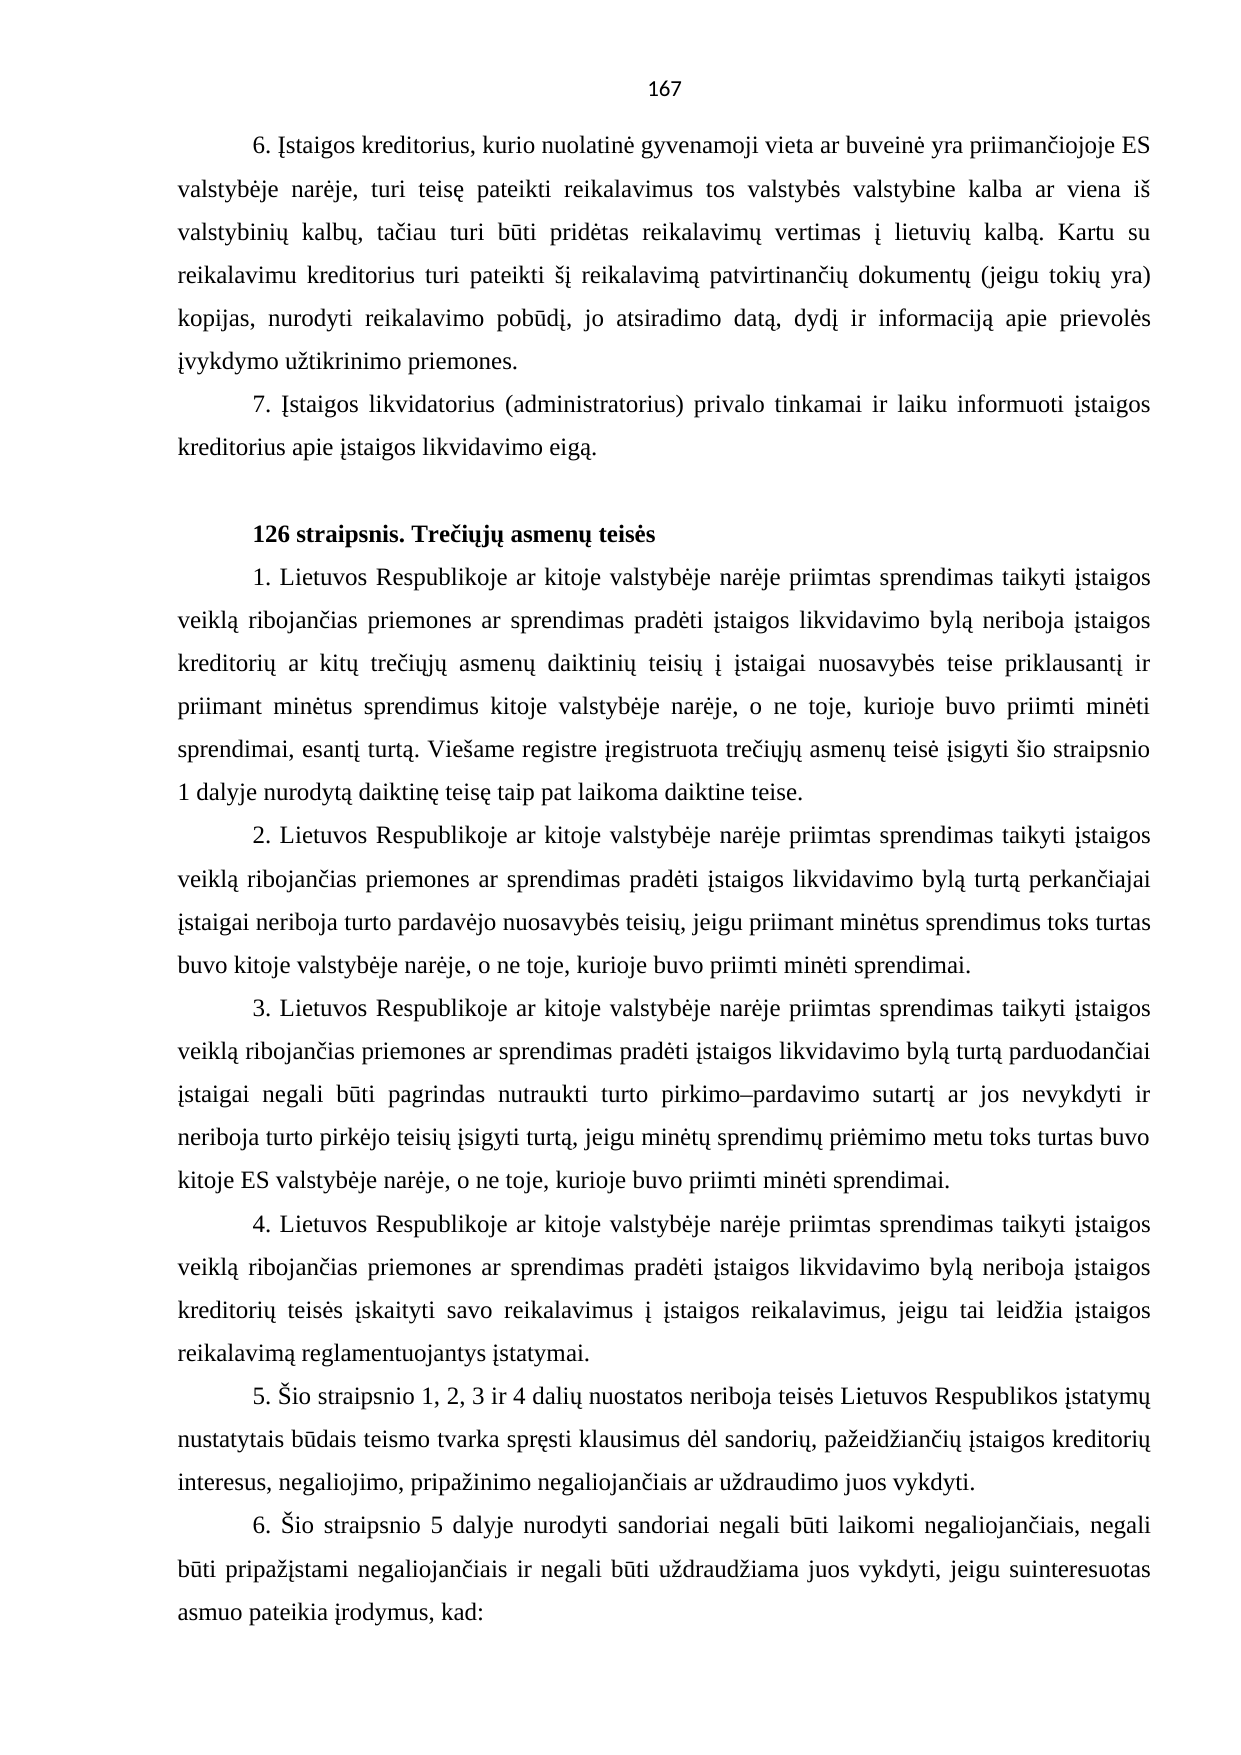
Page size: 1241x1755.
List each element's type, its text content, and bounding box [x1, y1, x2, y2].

text 7. Įstaigos likvidatorius (administratorius) privalo tinkamai ir laiku informuoti įstaigos kreditorius apie įstaigos likvidavimo eigą. [177, 389, 1152, 461]
text 6. Šio straipsnio 5 dalyje nurodyti sandoriai negali būti laikomi negaliojančiais, negali būti pripažįstami negaliojančiais ir negali būti uždraudžiama juos vykdyti, jeigu suinteresuotas asmuo pateikia įrodymus, kad: [177, 1511, 1152, 1626]
text 3. Lietuvos Respublikoje ar kitoje valstybėje narėje priimtas sprendimas taikyti įstaigos veiklą ribojančias priemones ar sprendimas pradėti įstaigos likvidavimo bylą turtą parduodančiai įstaigai negali būti pagrindas nutraukti turto pirkimo–pardavimo sutartį ar jos nevykdyti ir neriboja turto pirkėjo teisių įsigyti turtą, jeigu minėtų sprendimų priėmimo metu toks turtas buvo kitoje ES valstybėje narėje, o ne toje, kurioje buvo priimti minėti sprendimai. [177, 993, 1152, 1194]
text 1. Lietuvos Respublikoje ar kitoje valstybėje narėje priimtas sprendimas taikyti įstaigos veiklą ribojančias priemones ar sprendimas pradėti įstaigos likvidavimo bylą neriboja įstaigos kreditorių ar kitų trečiųjų asmenų daiktinių teisių į įstaigai nuosavybės teise priklausantį ir priimant minėtus sprendimus kitoje valstybėje narėje, o ne toje, kurioje buvo priimti minėti sprendimai, esantį turtą. Viešame registre įregistruota trečiųjų asmenų teisė įsigyti šio straipsnio 1 dalyje nurodytą daiktinę teisę taip pat laikoma daiktine teise. [177, 562, 1152, 806]
text 4. Lietuvos Respublikoje ar kitoje valstybėje narėje priimtas sprendimas taikyti įstaigos veiklą ribojančias priemones ar sprendimas pradėti įstaigos likvidavimo bylą neriboja įstaigos kreditorių teisės įskaityti savo reikalavimus į įstaigos reikalavimus, jeigu tai leidžia įstaigos reikalavimą reglamentuojantys įstatymai. [177, 1209, 1152, 1367]
text 5. Šio straipsnio 1, 2, 3 ir 4 dalių nuostatos neriboja teisės Lietuvos Respublikos įstatymų nustatytais būdais teismo tvarka spręsti klausimus dėl sandorių, pažeidžiančių įstaigos kreditorių interesus, negaliojimo, pripažinimo negaliojančiais ar uždraudimo juos vykdyti. [177, 1381, 1152, 1496]
text 126 straipsnis. Trečiųjų asmenų teisės [177, 519, 1152, 547]
text 6. Įstaigos kreditorius, kurio nuolatinė gyvenamoji vieta ar buveinė yra priimančiojoje ES valstybėje narėje, turi teisę pateikti reikalavimus tos valstybės valstybine kalba ar viena iš valstybinių kalbų, tačiau turi būti pridėtas reikalavimų vertimas į lietuvių kalbą. Kartu su reikalavimu kreditorius turi pateikti šį reikalavimą patvirtinančių dokumentų (jeigu tokių yra) kopijas, nurodyti reikalavimo pobūdį, jo atsiradimo datą, dydį ir informaciją apie prievolės įvykdymo užtikrinimo priemones. [177, 131, 1152, 375]
text 2. Lietuvos Respublikoje ar kitoje valstybėje narėje priimtas sprendimas taikyti įstaigos veiklą ribojančias priemones ar sprendimas pradėti įstaigos likvidavimo bylą turtą perkančiajai įstaigai neriboja turto pardavėjo nuosavybės teisių, jeigu priimant minėtus sprendimus toks turtas buvo kitoje valstybėje narėje, o ne toje, kurioje buvo priimti minėti sprendimai. [177, 821, 1152, 979]
